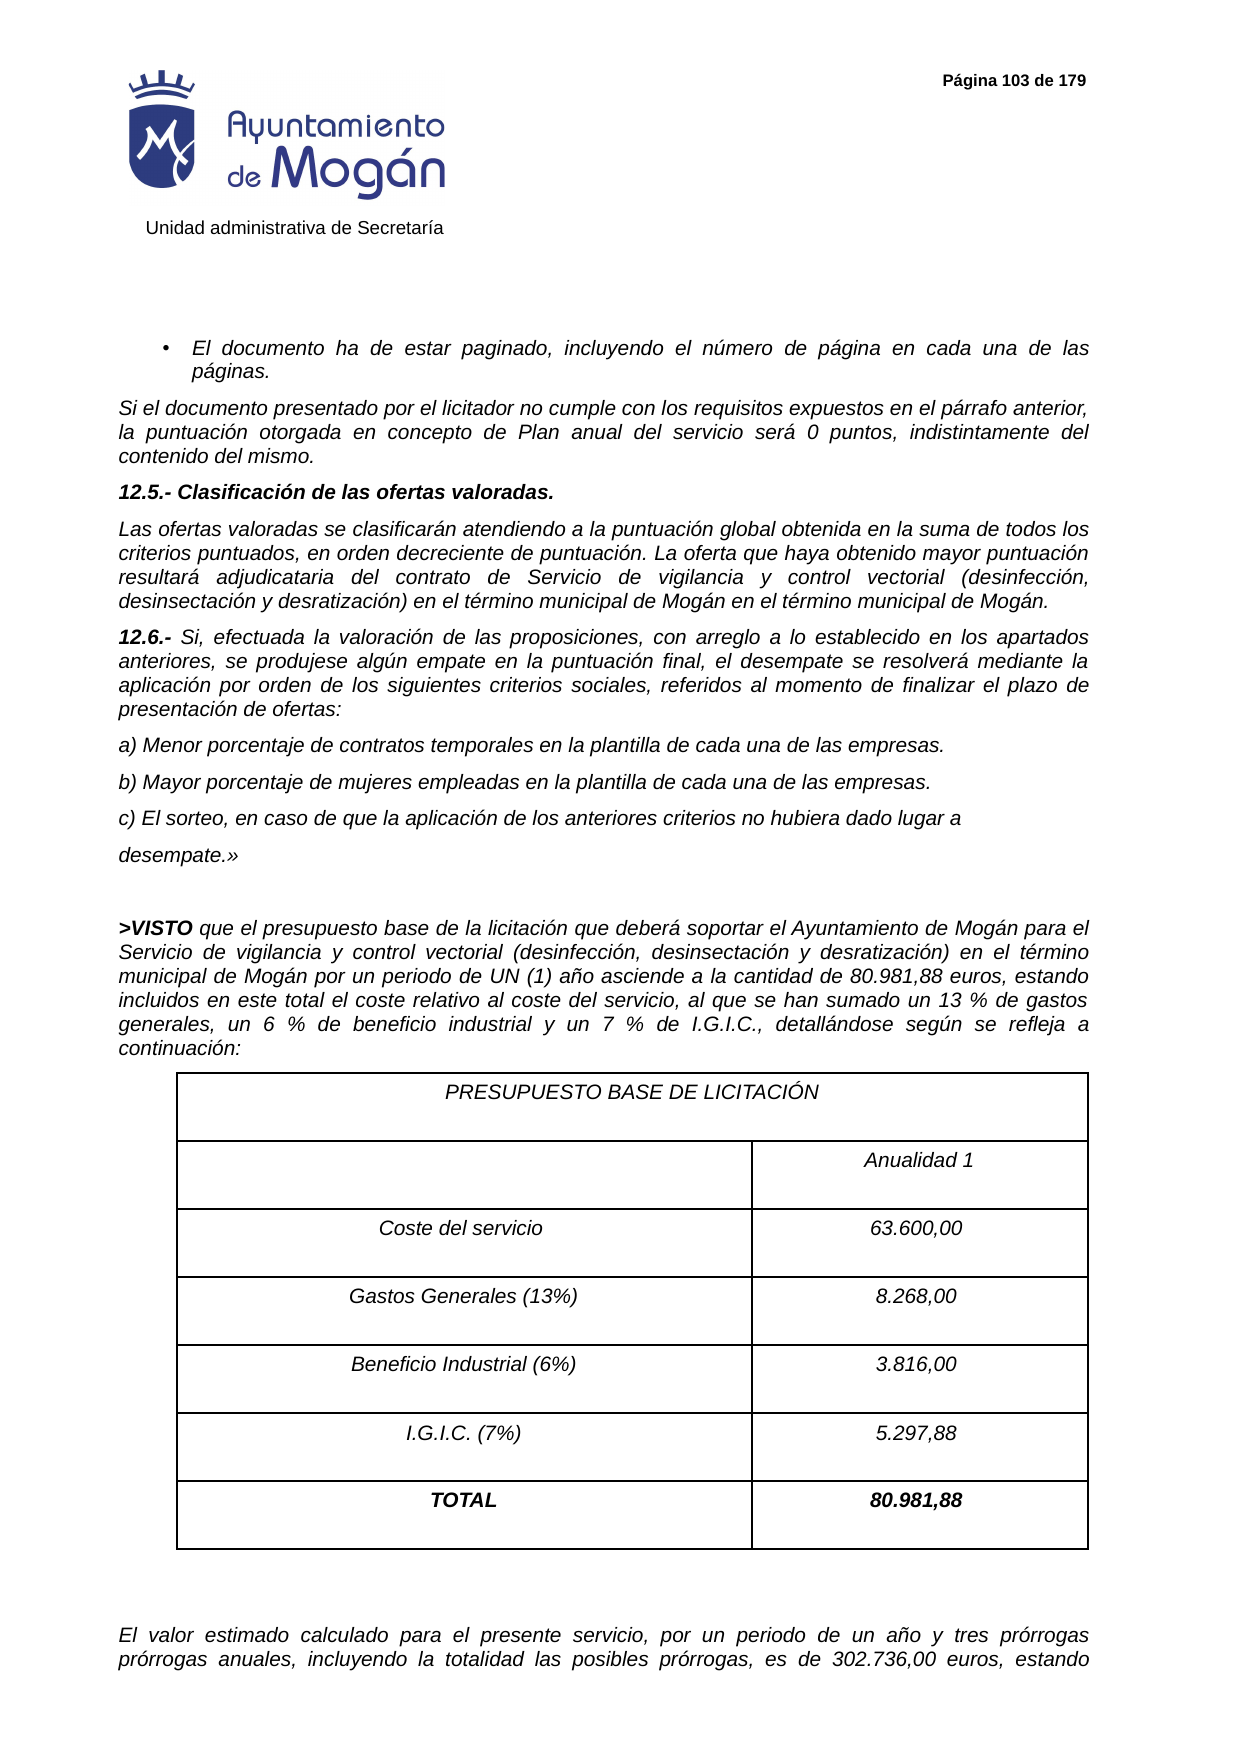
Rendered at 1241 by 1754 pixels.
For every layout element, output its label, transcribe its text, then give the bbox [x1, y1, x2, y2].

table_cell 63.600,00 [753, 1210, 1087, 1276]
text 12.5.- Clasificación de las ofertas valoradas. [118, 480, 1092, 504]
table_cell 8.268,00 [753, 1278, 1087, 1344]
table_header PRESUPUESTO BASE DE LICITACIÓN [178, 1074, 1087, 1140]
text a) Menor porcentaje de contratos temporales en la plantilla de cada una de las empresas. [118, 733, 1092, 757]
text desempate.» [118, 843, 1092, 867]
text El valor estimado calculado para el presente servicio, por un periodo de un año y tres prórrogas prórrogas anuales, incluyendo la totalidad las posibles prórrogas, es de 302.736,00 euros, estando [118, 1623, 1092, 1671]
table_cell I.G.I.C. (7%) [178, 1414, 751, 1480]
table_cell [178, 1142, 751, 1208]
text c) El sorteo, en caso de que la aplicación de los anteriores criterios no hubiera dado lugar a [118, 806, 1092, 830]
list El documento ha de estar paginado, incluyendo el número de página en cada una de las páginas. [162, 335, 1092, 383]
table_cell 3.816,00 [753, 1346, 1087, 1412]
table_cell Gastos Generales (13%) [178, 1278, 751, 1344]
table_cell TOTAL [178, 1482, 751, 1548]
text b) Mayor porcentaje de mujeres empleadas en la plantilla de cada una de las empresas. [118, 770, 1092, 794]
text Si el documento presentado por el licitador no cumple con los requisitos expuestos en el párrafo anterior, la puntuación otorgada en concepto de Plan anual del servicio será 0 puntos, indistintamente del contenido del mismo. [118, 396, 1092, 468]
text Las ofertas valoradas se clasificarán atendiendo a la puntuación global obtenida en la suma de todos los criterios puntuados, en orden decreciente de puntuación. La oferta que haya obtenido mayor puntuación resultará adjudicataria del contrato de Servicio de vigilancia y control vectorial (desinfección, desinsectación y desratización) en el término municipal de Mogán en el término municipal de Mogán. [118, 517, 1092, 612]
table_cell 80.981,88 [753, 1482, 1087, 1548]
text 12.6.- Si, efectuada la valoración de las proposiciones, con arreglo a lo establecido en los apartados anteriores, se produjese algún empate en la puntuación final, el desempate se resolverá mediante la aplicación por orden de los siguientes criterios sociales, referidos al momento de finalizar el plazo de presentación de ofertas: [118, 625, 1092, 721]
table_cell 5.297,88 [753, 1414, 1087, 1480]
table_cell Coste del servicio [178, 1210, 751, 1276]
table_cell Anualidad 1 [753, 1142, 1087, 1208]
picture [128, 70, 445, 206]
text >VISTO que el presupuesto base de la licitación que deberá soportar el Ayuntamiento de Mogán para el Servicio de vigilancia y control vectorial (desinfección, desinsectación y desratización) en el término municipal de Mogán por un periodo de UN (1) año asciende a la cantidad de 80.981,88 euros, estando incluidos en este total el coste relativo al coste del servicio, al que se han sumado un 13 % de gastos generales, un 6 % de beneficio industrial y un 7 % de I.G.I.C., detallándose según se refleja a continuación: [118, 916, 1092, 1059]
table_cell Beneficio Industrial (6%) [178, 1346, 751, 1412]
